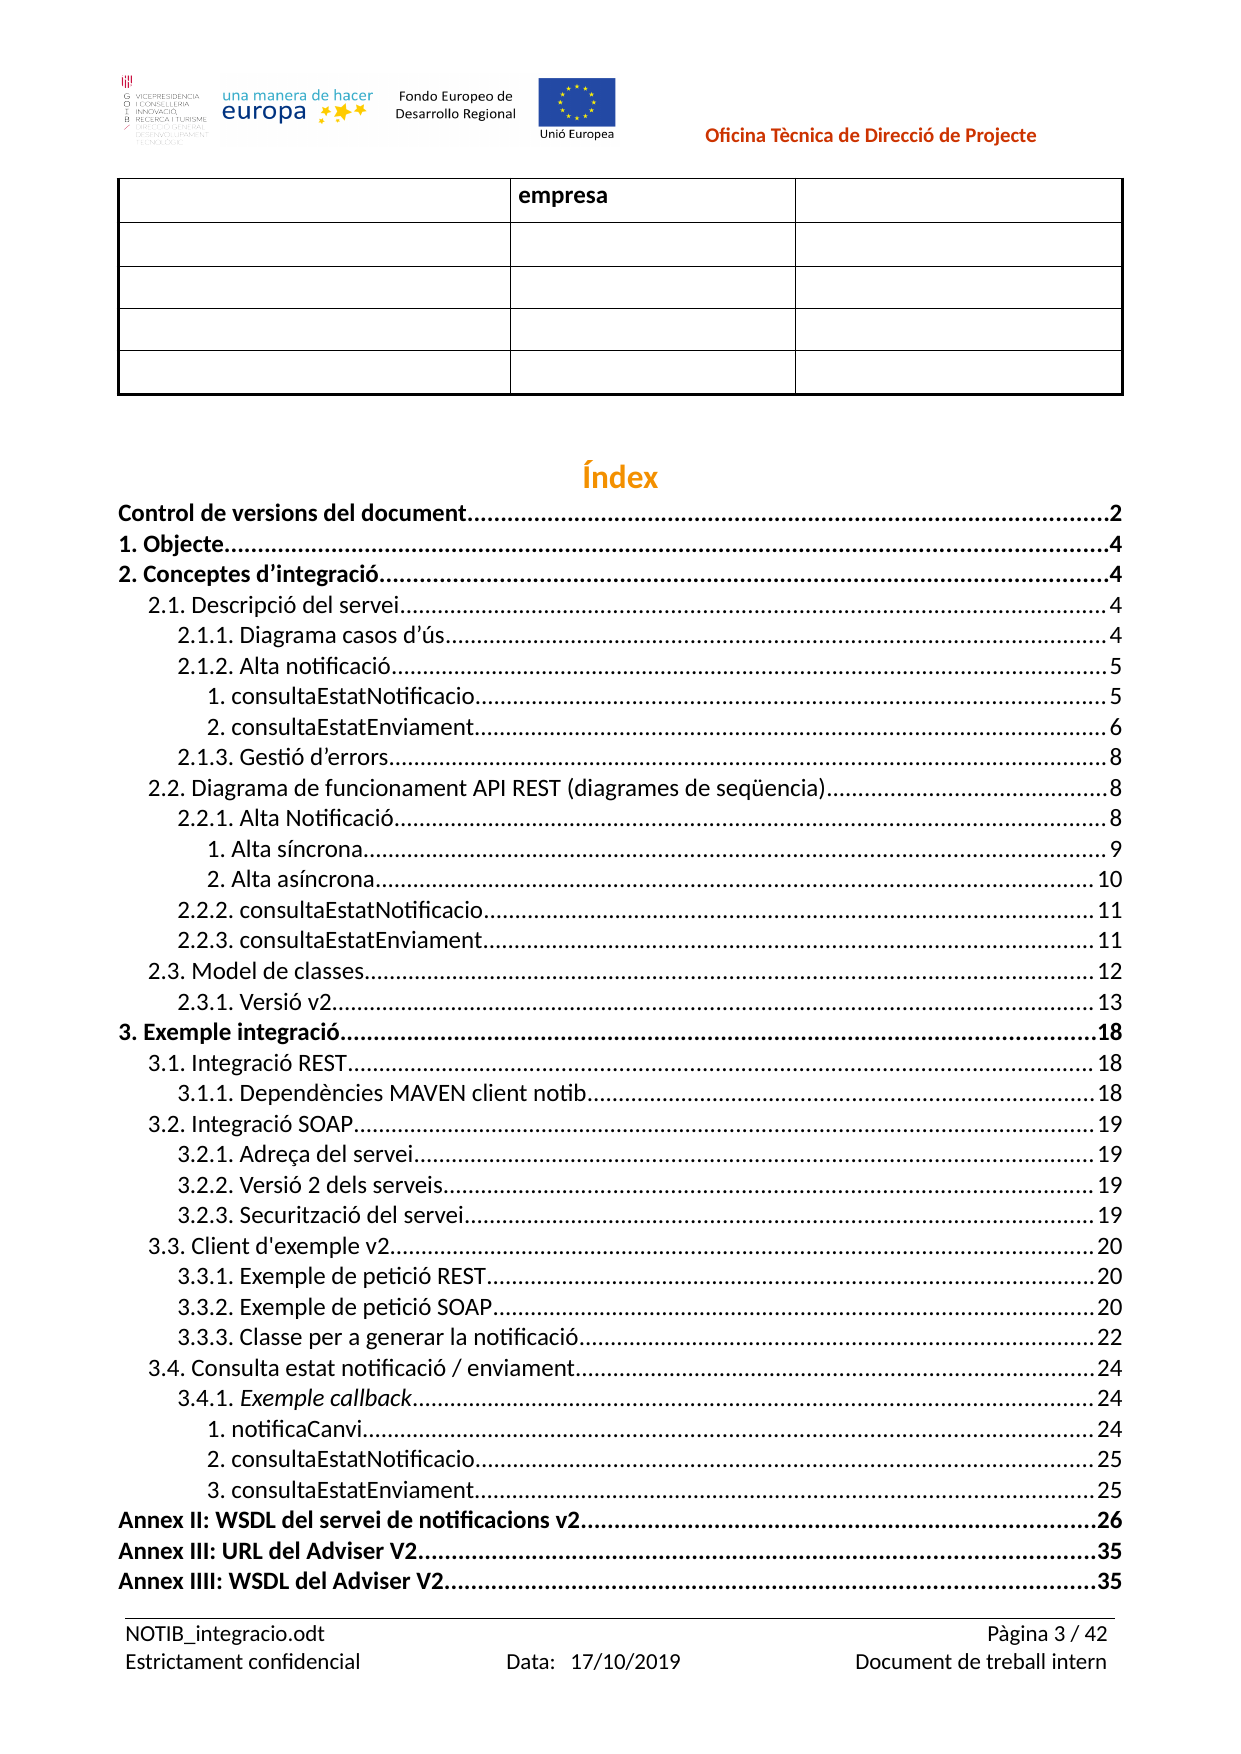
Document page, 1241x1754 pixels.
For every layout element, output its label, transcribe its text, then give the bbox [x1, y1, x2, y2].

text 3.1. Integració REST 18 [148, 1047, 1122, 1077]
table_cell [120, 351, 510, 392]
text 2.3.1. Versió v2 13 [177, 986, 1122, 1016]
text 2.1.3. Gestió d’errors 8 [177, 741, 1122, 772]
text 1. consultaEstatNotificacio 5 [207, 680, 1122, 711]
text 2. consultaEstatEnviament 6 [207, 711, 1122, 741]
text Annex IIII: WSDL del Adviser V2 35 [118, 1566, 1122, 1596]
text 2. Conceptes d’integració 4 [118, 558, 1122, 589]
text 2.1.1. Diagrama casos d’ús 4 [177, 619, 1122, 650]
table_cell [796, 351, 1121, 392]
text Annex III: URL del Adviser V2 35 [118, 1535, 1122, 1566]
text 1. Objecte 4 [118, 528, 1122, 558]
table_cell [120, 223, 510, 266]
text Índex [118, 457, 1122, 497]
table_cell [511, 223, 795, 266]
table_cell [796, 309, 1121, 350]
text 3.3.3. Classe per a generar la notificació 22 [177, 1321, 1122, 1352]
table_cell [120, 309, 510, 350]
text 2.2.1. Alta Notificació 8 [177, 802, 1122, 833]
text Control de versions del document 2 [118, 497, 1122, 528]
table_cell empresa [511, 179, 795, 222]
text 3.2.3. Securització del servei 19 [177, 1199, 1122, 1230]
text 3.2.1. Adreça del servei 19 [177, 1138, 1122, 1169]
text 3. consultaEstatEnviament 25 [207, 1474, 1122, 1504]
table_cell [120, 267, 510, 308]
text 2.2. Diagrama de funcionament API REST (diagrames de seqüencia) 8 [148, 772, 1122, 802]
picture [219, 73, 621, 147]
text 3.2.2. Versió 2 dels serveis 19 [177, 1169, 1122, 1199]
table_cell [511, 309, 795, 350]
text 2.1.2. Alta notificació 5 [177, 650, 1122, 680]
text 2.2.2. consultaEstatNotificacio 11 [177, 894, 1122, 924]
table_cell [511, 267, 795, 308]
text 2.1. Descripció del servei 4 [148, 589, 1122, 619]
text 2. consultaEstatNotificacio 25 [207, 1443, 1122, 1474]
text 3.3. Client d'exemple v2 20 [148, 1230, 1122, 1260]
text 1. Alta síncrona 9 [207, 833, 1122, 863]
table_cell [120, 179, 510, 222]
text 3.4.1. Exemple callback 24 [177, 1382, 1122, 1413]
text 3. Exemple integració 18 [118, 1016, 1122, 1047]
table_cell [796, 223, 1121, 266]
text Annex II: WSDL del servei de notificacions v2 26 [118, 1504, 1122, 1535]
text 3.4. Consulta estat notificació / enviament 24 [148, 1352, 1122, 1382]
text 2.2.3. consultaEstatEnviament 11 [177, 924, 1122, 955]
text 1. notificaCanvi 24 [207, 1413, 1122, 1443]
table_cell [796, 267, 1121, 308]
text 3.1.1. Dependències MAVEN client notib 18 [177, 1077, 1122, 1108]
table_cell [511, 351, 795, 392]
text 2.3. Model de classes 12 [148, 955, 1122, 986]
text 3.2. Integració SOAP 19 [148, 1108, 1122, 1138]
text 3.3.1. Exemple de petició REST 20 [177, 1260, 1122, 1291]
text 2. Alta asíncrona 10 [207, 863, 1122, 894]
picture [118, 73, 213, 147]
text 3.3.2. Exemple de petició SOAP 20 [177, 1291, 1122, 1321]
table_cell [796, 179, 1121, 222]
